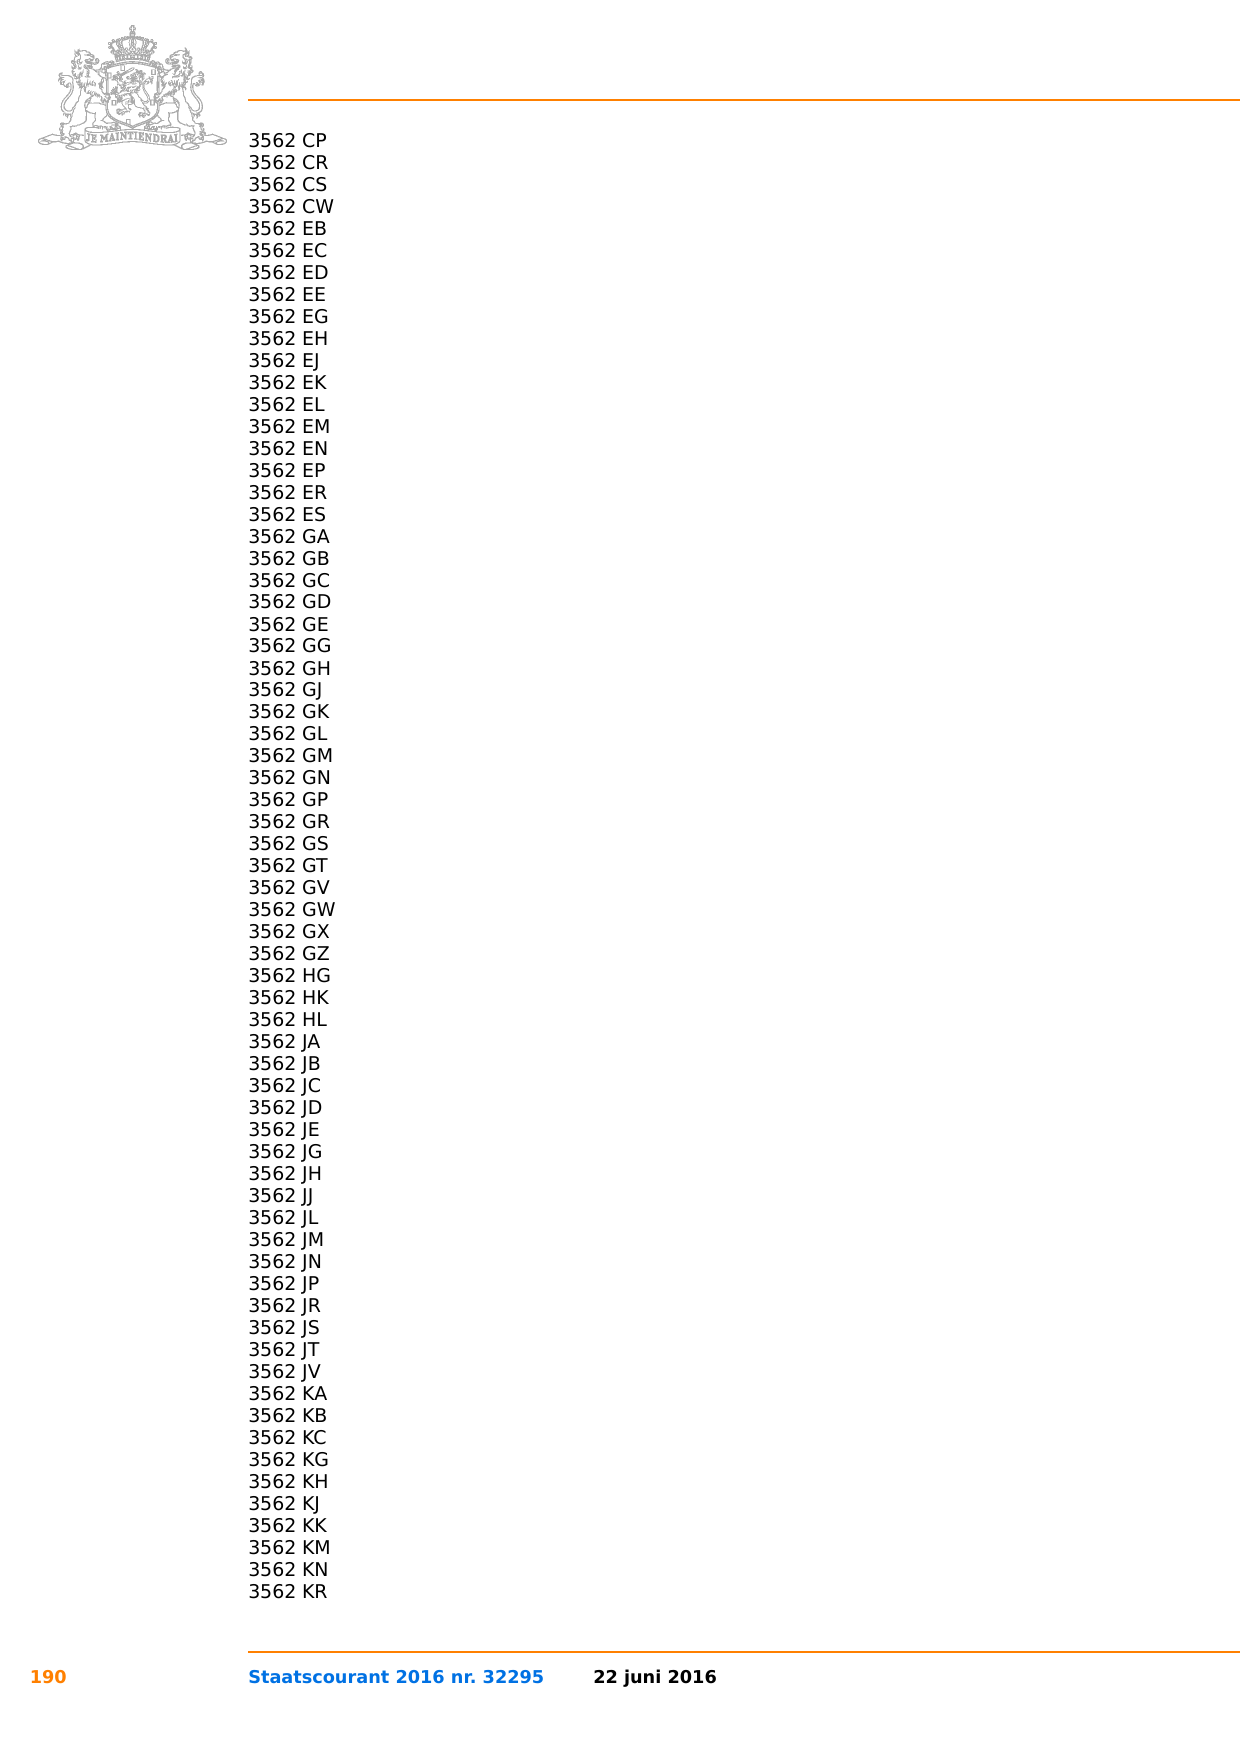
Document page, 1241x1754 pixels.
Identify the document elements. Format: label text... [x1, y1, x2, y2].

text 3562 KR [248, 1581, 1163, 1602]
text 3562 CW [248, 196, 1163, 218]
text 3562 GG [248, 635, 1163, 657]
text 3562 ED [248, 262, 1163, 284]
text 3562 GR [248, 811, 1163, 833]
text 3562 JV [248, 1361, 1163, 1383]
text 3562 EP [248, 459, 1163, 482]
text 3562 EE [248, 284, 1163, 306]
text 3562 JA [248, 1031, 1163, 1053]
text 3562 CP [248, 130, 1163, 152]
text 3562 GN [248, 767, 1163, 789]
text 3562 GD [248, 591, 1163, 613]
text 3562 HG [248, 965, 1163, 987]
text 3562 GA [248, 526, 1163, 547]
text 3562 KJ [248, 1493, 1163, 1514]
text 3562 GK [248, 701, 1163, 723]
text 3562 JS [248, 1317, 1163, 1339]
text 3562 EH [248, 328, 1163, 350]
text 3562 JM [248, 1229, 1163, 1251]
text 3562 EK [248, 372, 1163, 394]
text 3562 GM [248, 745, 1163, 767]
text 3562 GC [248, 569, 1163, 591]
text 3562 ES [248, 503, 1163, 526]
text 3562 EC [248, 240, 1163, 262]
text 3562 JJ [248, 1185, 1163, 1207]
text 3562 KM [248, 1537, 1163, 1558]
text 3562 KG [248, 1449, 1163, 1471]
text 3562 GJ [248, 679, 1163, 701]
text 3562 JH [248, 1163, 1163, 1185]
text 3562 GW [248, 899, 1163, 921]
text 3562 KN [248, 1558, 1163, 1581]
text 3562 KA [248, 1383, 1163, 1405]
text 3562 EL [248, 394, 1163, 416]
text 3562 GB [248, 547, 1163, 569]
text 3562 GH [248, 657, 1163, 679]
text 3562 JE [248, 1119, 1163, 1141]
text 3562 GE [248, 613, 1163, 635]
text 3562 GZ [248, 943, 1163, 965]
text 3562 EJ [248, 350, 1163, 372]
text 3562 JR [248, 1295, 1163, 1317]
text 3562 CR [248, 152, 1163, 174]
picture [38, 25, 227, 150]
text 3562 JT [248, 1339, 1163, 1361]
text 3562 KC [248, 1427, 1163, 1449]
text 3562 JN [248, 1251, 1163, 1273]
text 3562 EB [248, 218, 1163, 240]
text 3562 GV [248, 877, 1163, 899]
text 3562 GX [248, 921, 1163, 943]
text 3562 EG [248, 306, 1163, 328]
text 3562 GT [248, 855, 1163, 877]
text 3562 GS [248, 833, 1163, 855]
text 3562 JD [248, 1097, 1163, 1119]
text 3562 ER [248, 482, 1163, 503]
text 3562 KB [248, 1405, 1163, 1427]
text 3562 EN [248, 438, 1163, 459]
text 3562 JP [248, 1273, 1163, 1295]
text 3562 GP [248, 789, 1163, 811]
text 3562 HL [248, 1009, 1163, 1031]
text 3562 JB [248, 1053, 1163, 1075]
text 3562 EM [248, 416, 1163, 438]
text 3562 KK [248, 1514, 1163, 1537]
text 3562 JL [248, 1207, 1163, 1229]
text 3562 JC [248, 1075, 1163, 1097]
text 3562 GL [248, 723, 1163, 745]
text 3562 JG [248, 1141, 1163, 1163]
text 3562 KH [248, 1471, 1163, 1493]
text 3562 HK [248, 987, 1163, 1009]
text 3562 CS [248, 174, 1163, 196]
